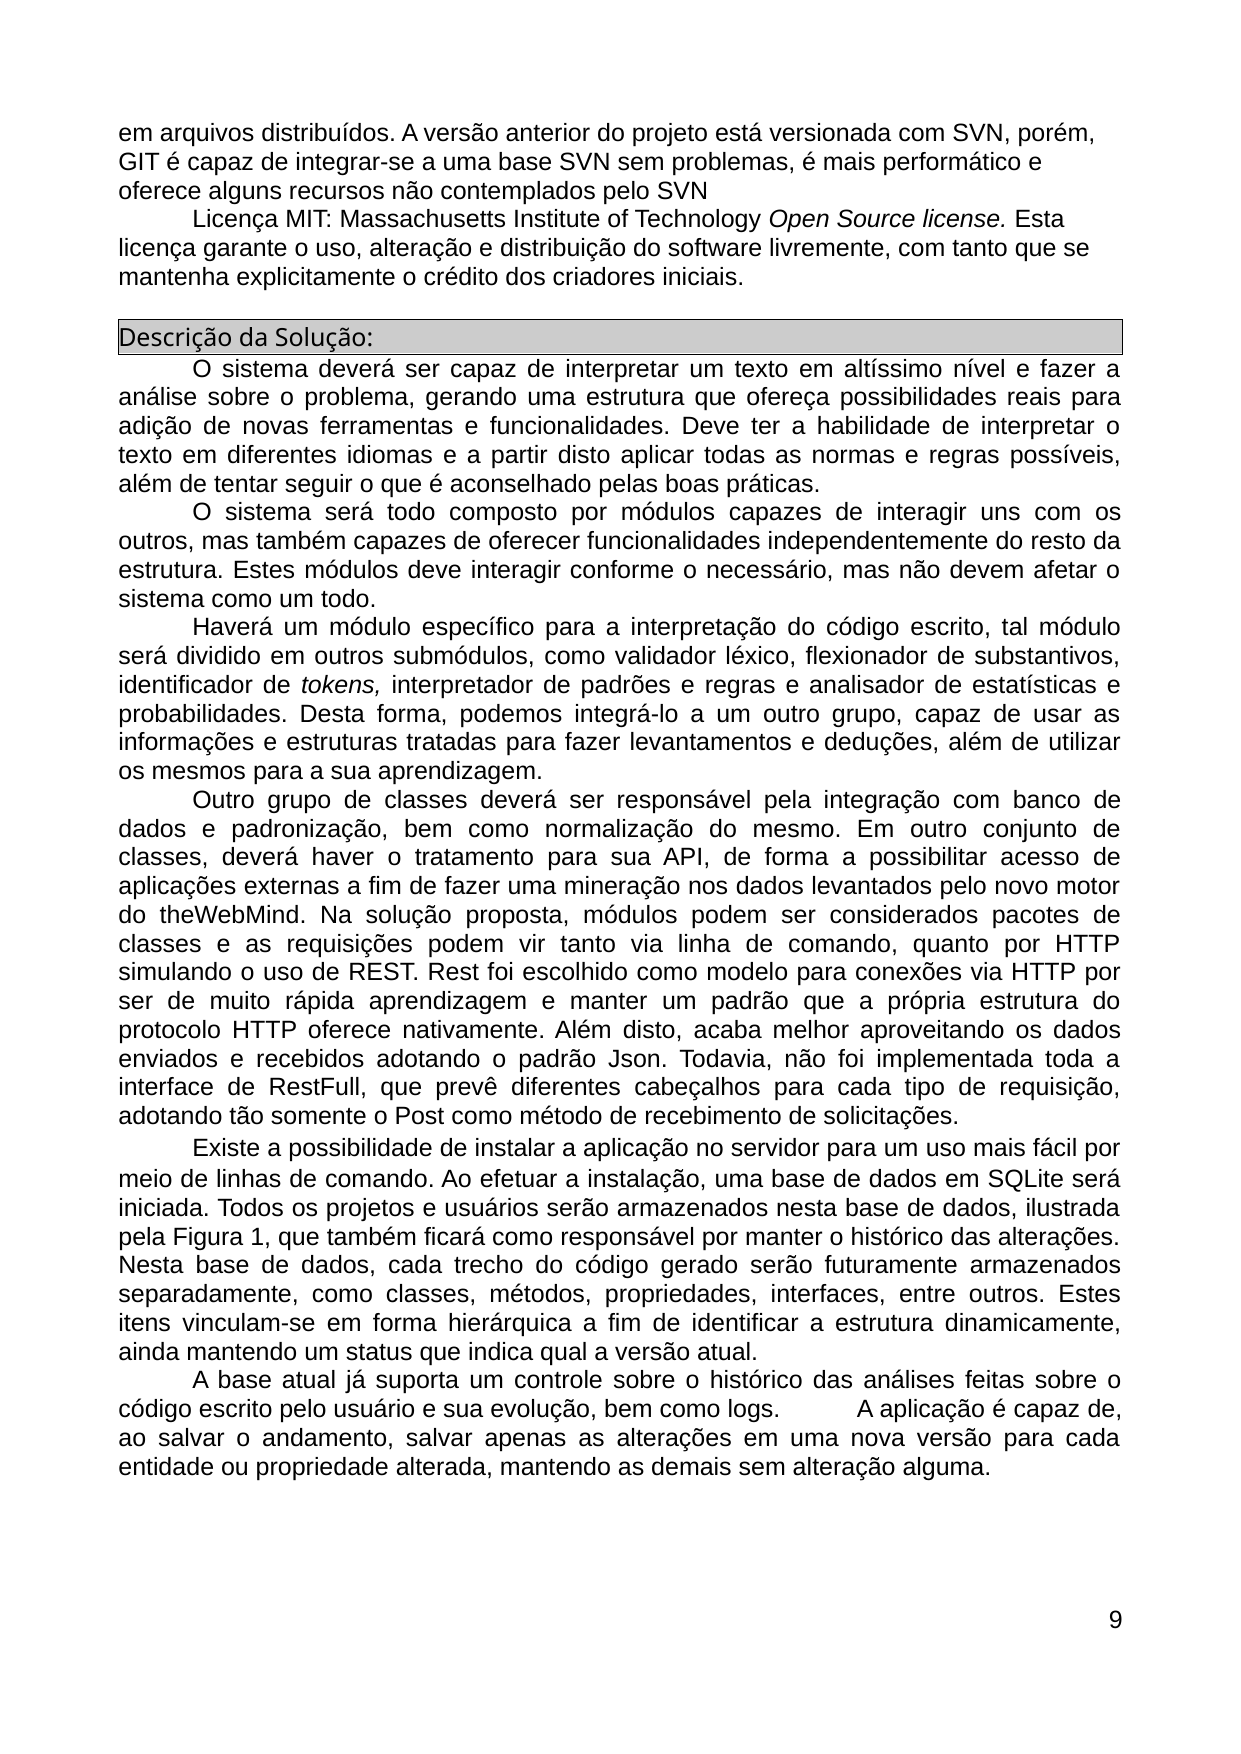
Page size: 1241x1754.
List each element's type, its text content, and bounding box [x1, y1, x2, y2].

text Existe a possibilidade de instalar a aplicação no servidor para um uso mais fácil por meio de linhas de comando. Ao efetuar a instalação, uma base de dados em SQLite será iniciada. Todos os projetos e usuários serão armazenados nesta base de dados, ilustrada pela Figura 1, que também ficará como responsável por manter o histórico das alterações. Nesta base de dados, cada trecho do código gerado serão futuramente armazenados separadamente, como classes, métodos, propriedades, interfaces, entre outros. Estes itens vinculam-se em forma hierárquica a fim de identificar a estrutura dinamicamente, ainda mantendo um status que indica qual a versão atual. [118, 1130, 1122, 1365]
text O sistema será todo composto por módulos capazes de interagir uns com os outros, mas também capazes de oferecer funcionalidades independentemente do resto da estrutura. Estes módulos deve interagir conforme o necessário, mas não devem afetar o sistema como um todo. [118, 497, 1122, 612]
text Outro grupo de classes deverá ser responsável pela integração com banco de dados e padronização, bem como normalização do mesmo. Em outro conjunto de classes, deverá haver o tratamento para sua API, de forma a possibilitar acesso de aplicações externas a fim de fazer uma mineração nos dados levantados pelo novo motor do theWebMind. Na solução proposta, módulos podem ser considerados pacotes de classes e as requisições podem vir tanto via linha de comando, quanto por HTTP simulando o uso de REST. Rest foi escolhido como modelo para conexões via HTTP por ser de muito rápida aprendizagem e manter um padrão que a própria estrutura do protocolo HTTP oferece nativamente. Além disto, acaba melhor aproveitando os dados enviados e recebidos adotando o padrão Json. Todavia, não foi implementada toda a interface de RestFull, que prevê diferentes cabeçalhos para cada tipo de requisição, adotando tão somente o Post como método de recebimento de solicitações. [118, 785, 1122, 1130]
text A base atual já suporta um controle sobre o histórico das análises feitas sobre o código escrito pelo usuário e sua evolução, bem como logs. A aplicação é capaz de, ao salvar o andamento, salvar apenas as alterações em uma nova versão para cada entidade ou propriedade alterada, mantendo as demais sem alteração alguma. [118, 1365, 1122, 1480]
text Haverá um módulo específico para a interpretação do código escrito, tal módulo será dividido em outros submódulos, como validador léxico, flexionador de substantivos, identificador de tokens, interpretador de padrões e regras e analisador de estatísticas e probabilidades. Desta forma, podemos integrá-lo a um outro grupo, capaz de usar as informações e estruturas tratadas para fazer levantamentos e deduções, além de utilizar os mesmos para a sua aprendizagem. [118, 612, 1122, 785]
text Licença MIT: Massachusetts Institute of Technology Open Source license. Esta licença garante o uso, alteração e distribuição do software livremente, com tanto que se mantenha explicitamente o crédito dos criadores iniciais. [118, 204, 1122, 291]
text O sistema deverá ser capaz de interpretar um texto em altíssimo nível e fazer a análise sobre o problema, gerando uma estrutura que ofereça possibilidades reais para adição de novas ferramentas e funcionalidades. Deve ter a habilidade de interpretar o texto em diferentes idiomas e a partir disto aplicar todas as normas e regras possíveis, além de tentar seguir o que é aconselhado pelas boas práticas. [118, 355, 1122, 497]
text em arquivos distribuídos. A versão anterior do projeto está versionada com SVN, porém, GIT é capaz de integrar-se a uma base SVN sem problemas, é mais performático e oferece alguns recursos não contemplados pelo SVN [118, 118, 1122, 204]
